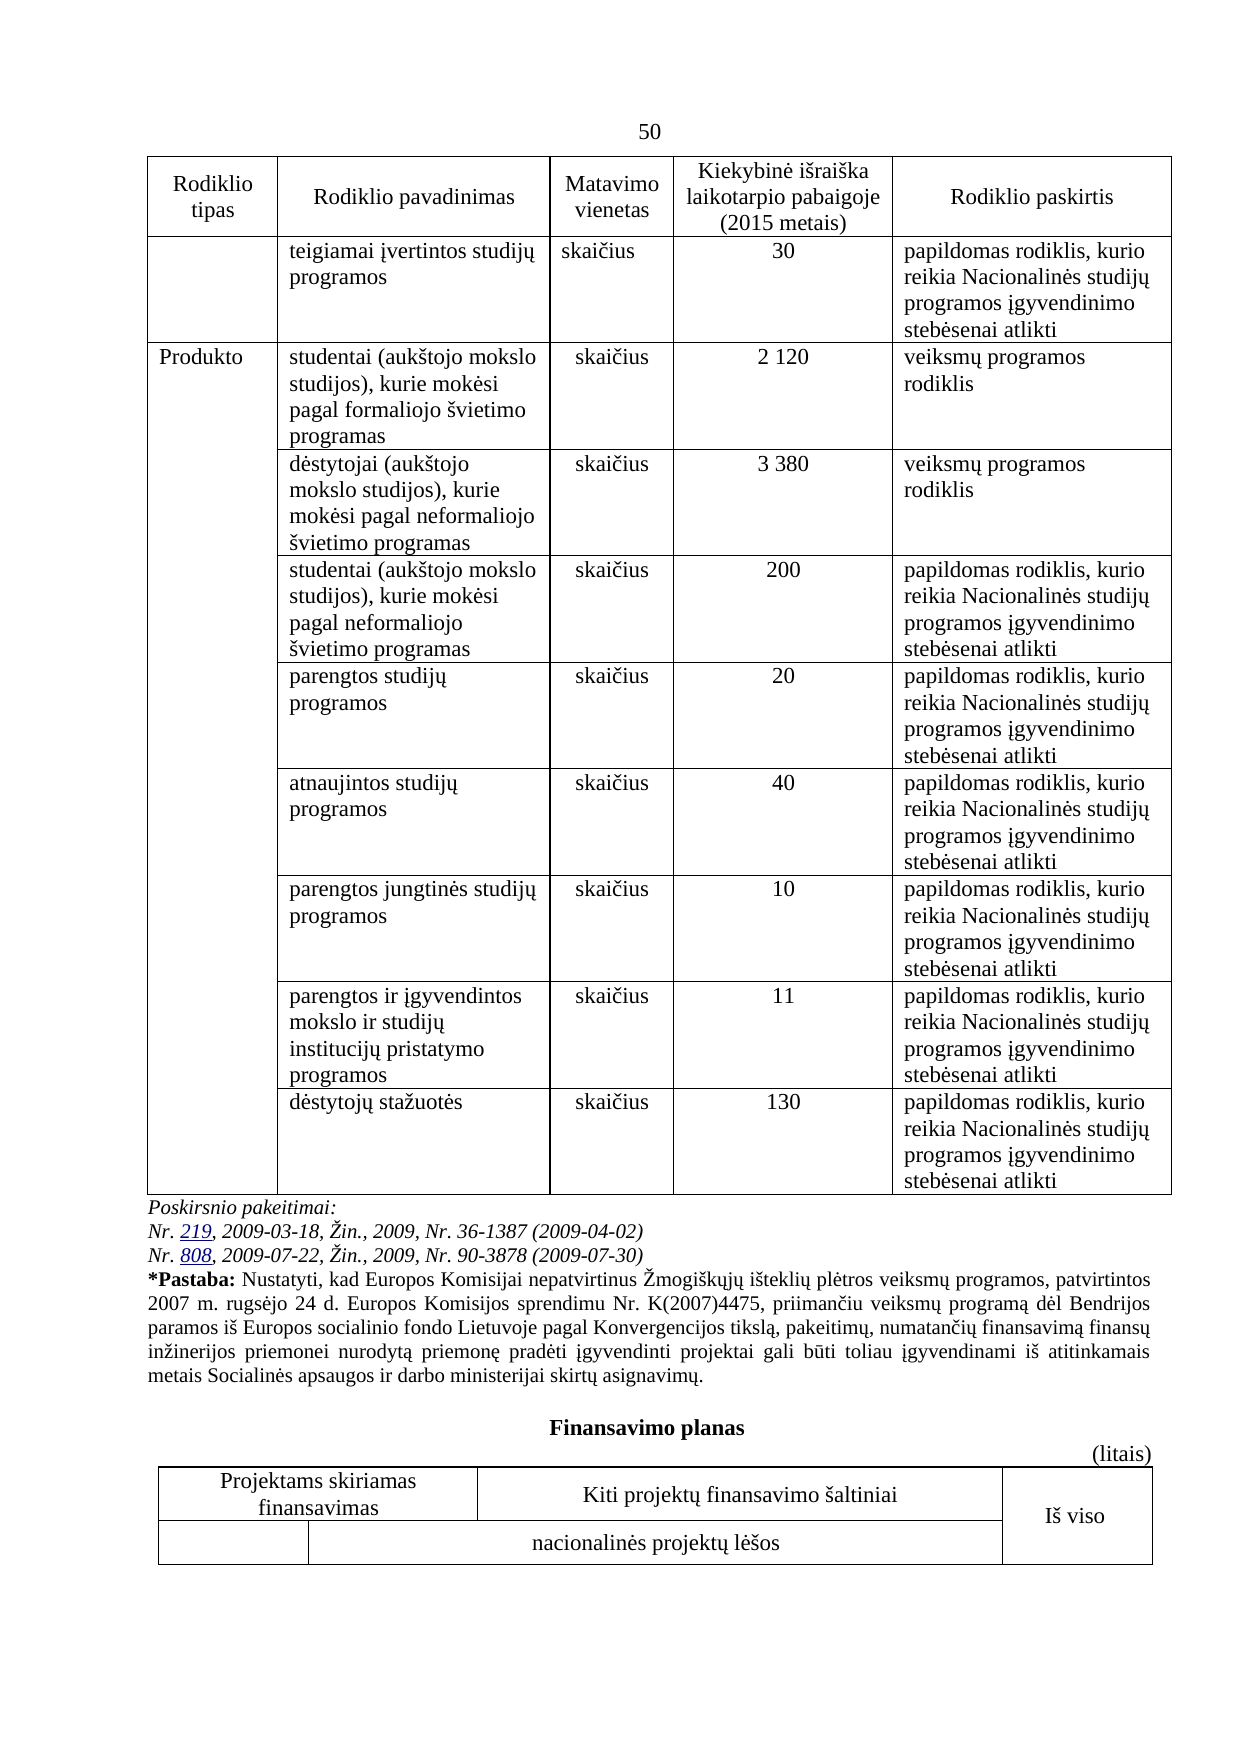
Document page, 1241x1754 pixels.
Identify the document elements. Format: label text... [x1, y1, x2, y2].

table_header Kiti projektų finansavimo šaltiniai [478, 1468, 1002, 1520]
table_cell dėstytojai (aukštojo mokslo studijos), kurie mokėsi pagal neformaliojo švietimo programas [278, 450, 549, 555]
table_header Projektams skiriamas finansavimas [159, 1468, 477, 1520]
table_cell [159, 1521, 308, 1564]
table_cell dėstytojų stažuotės [278, 1089, 549, 1194]
table_cell 130 [674, 1089, 892, 1194]
table_cell 3 380 [674, 450, 892, 555]
text Nr. 808, 2009-07-22, Žin., 2009, Nr. 90-3878 (2009-07-30) [148, 1243, 1152, 1267]
table_cell skaičius [551, 237, 673, 342]
table_cell 11 [674, 982, 892, 1087]
table_cell atnaujintos studijų programos [278, 769, 549, 874]
table_cell papildomas rodiklis, kurio reikia Nacionalinės studijų programos įgyvendinimo stebėsenai atlikti [893, 556, 1171, 662]
table_cell [148, 237, 277, 342]
table_cell 20 [674, 663, 892, 768]
table_cell 10 [674, 876, 892, 981]
table_header Matavimo vienetas [551, 157, 673, 236]
table_cell veiksmų programos rodiklis [893, 343, 1171, 449]
text Finansavimo planas [148, 1414, 1152, 1440]
table_cell skaičius [551, 556, 673, 662]
table_cell papildomas rodiklis, kurio reikia Nacionalinės studijų programos įgyvendinimo stebėsenai atlikti [893, 663, 1171, 768]
table_cell 40 [674, 769, 892, 874]
table_cell studentai (aukštojo mokslo studijos), kurie mokėsi pagal neformaliojo švietimo programas [278, 556, 549, 662]
table_cell papildomas rodiklis, kurio reikia Nacionalinės studijų programos įgyvendinimo stebėsenai atlikti [893, 876, 1171, 981]
table_cell papildomas rodiklis, kurio reikia Nacionalinės studijų programos įgyvendinimo stebėsenai atlikti [893, 982, 1171, 1087]
table_cell nacionalinės projektų lėšos [309, 1521, 1002, 1564]
text *Pastaba: Nustatyti, kad Europos Komisijai nepatvirtinus Žmogiškųjų išteklių plėtros veiksmų programos, patvirtintos 2007 m. rugsėjo 24 d. Europos Komisijos sprendimu Nr. K(2007)4475, priimančiu veiksmų programą dėl Bendrijos paramos iš Europos socialinio fondo Lietuvoje pagal Konvergencijos tikslą, pakeitimų, numatančių finansavimą finansų inžinerijos priemonei nurodytą priemonę pradėti įgyvendinti projektai gali būti toliau įgyvendinami iš atitinkamais metais Socialinės apsaugos ir darbo ministerijai skirtų asignavimų. [148, 1267, 1152, 1387]
table_header Rodiklio paskirtis [893, 157, 1171, 236]
table_cell 2 120 [674, 343, 892, 449]
table_cell Produkto [148, 343, 277, 1194]
table_cell parengtos studijų programos [278, 663, 549, 768]
table_cell teigiamai įvertintos studijų programos [278, 237, 549, 342]
table_cell veiksmų programos rodiklis [893, 450, 1171, 555]
table_cell papildomas rodiklis, kurio reikia Nacionalinės studijų programos įgyvendinimo stebėsenai atlikti [893, 1089, 1171, 1194]
table_cell 30 [674, 237, 892, 342]
table_cell parengtos ir įgyvendintos mokslo ir studijų institucijų pristatymo programos [278, 982, 549, 1087]
table_header Iš viso [1003, 1468, 1152, 1564]
text Nr. 219, 2009-03-18, Žin., 2009, Nr. 36-1387 (2009-04-02) [148, 1219, 1152, 1243]
table_cell parengtos jungtinės studijų programos [278, 876, 549, 981]
table_cell skaičius [551, 1089, 673, 1194]
table_cell skaičius [551, 450, 673, 555]
table_cell skaičius [551, 876, 673, 981]
table_cell skaičius [551, 663, 673, 768]
table_header Kiekybinė išraiška laikotarpio pabaigoje (2015 metais) [674, 157, 892, 236]
table_cell skaičius [551, 769, 673, 874]
table_cell skaičius [551, 982, 673, 1087]
table_cell 200 [674, 556, 892, 662]
table_header Rodiklio pavadinimas [278, 157, 549, 236]
text (litais) [148, 1440, 1152, 1466]
table_header Rodiklio tipas [148, 157, 277, 236]
table_cell studentai (aukštojo mokslo studijos), kurie mokėsi pagal formaliojo švietimo programas [278, 343, 549, 449]
table_cell papildomas rodiklis, kurio reikia Nacionalinės studijų programos įgyvendinimo stebėsenai atlikti [893, 769, 1171, 874]
text Poskirsnio pakeitimai: [148, 1195, 1152, 1219]
table_cell skaičius [551, 343, 673, 449]
table_cell papildomas rodiklis, kurio reikia Nacionalinės studijų programos įgyvendinimo stebėsenai atlikti [893, 237, 1171, 342]
